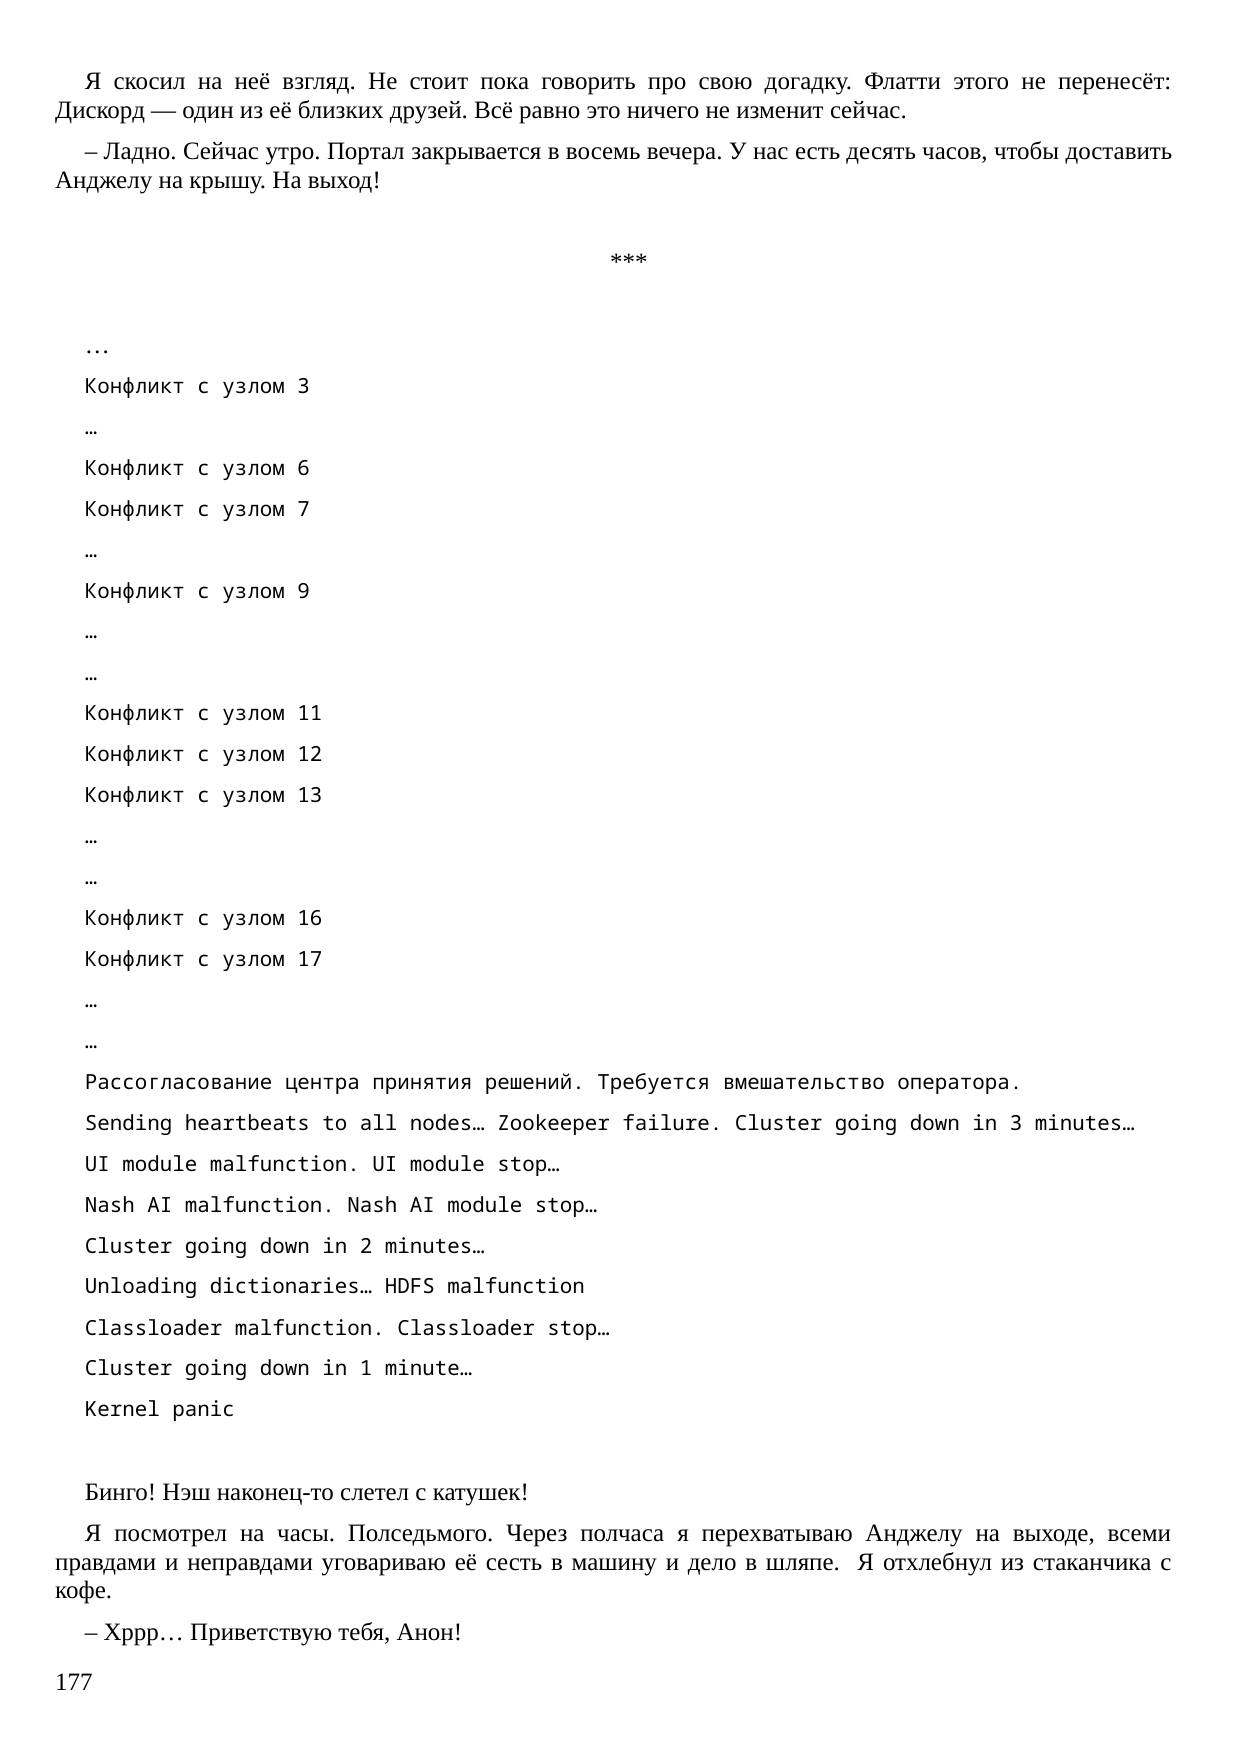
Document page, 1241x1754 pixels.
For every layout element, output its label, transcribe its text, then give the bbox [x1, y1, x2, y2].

text Я скосил на неё взгляд. Не стоит пока говорить про свою догадку. Флатти этого не перенесёт: Дискорд — один из её близких друзей. Всё равно это ничего не изменит сейчас. [55, 66, 1173, 123]
text Конфликт с узлом 12 [55, 739, 1173, 768]
text … [55, 862, 1173, 891]
text – Хррр… Приветствую тебя, Анон! [55, 1617, 1173, 1645]
text … [55, 330, 1173, 358]
text Конфликт с узлом 9 [55, 576, 1173, 604]
text Бинго! Нэш наконец-то слетел с катушек! [55, 1477, 1173, 1505]
text … [55, 1026, 1173, 1054]
text Конфликт с узлом 17 [55, 944, 1173, 973]
text Рассогласование центра принятия решений. Требуется вмешательство оператора. [55, 1067, 1173, 1095]
text … [55, 985, 1173, 1013]
text … [55, 658, 1173, 686]
text Конфликт с узлом 7 [55, 494, 1173, 522]
text Конфликт с узлом 6 [55, 453, 1173, 481]
text Cluster going down in 2 minutes… [55, 1231, 1173, 1259]
text UI module malfunction. UI module stop… [55, 1149, 1173, 1177]
text Unloading dictionaries… HDFS malfunction [55, 1272, 1173, 1300]
text Конфликт с узлом 13 [55, 780, 1173, 809]
text … [55, 412, 1173, 440]
text Конфликт с узлом 3 [55, 371, 1173, 399]
text Classloader malfunction. Classloader stop… [55, 1313, 1173, 1341]
text *** [55, 247, 1173, 276]
text Kernel panic [55, 1394, 1173, 1423]
text Cluster going down in 1 minute… [55, 1353, 1173, 1382]
text Конфликт с узлом 16 [55, 903, 1173, 932]
text … [55, 535, 1173, 563]
text … [55, 617, 1173, 645]
text Конфликт с узлом 11 [55, 698, 1173, 727]
text Я посмотрел на часы. Полседьмого. Через полчаса я перехватываю Анджелу на выходе, всеми правдами и неправдами уговариваю её сесть в машину и дело в шляпе. Я отхлебнул из стаканчика с кофе. [55, 1518, 1173, 1604]
text – Ладно. Сейчас утро. Портал закрывается в восемь вечера. У нас есть десять часов, чтобы доставить Анджелу на крышу. На выход! [55, 136, 1173, 193]
text … [55, 821, 1173, 850]
text Nash AI malfunction. Nash AI module stop… [55, 1190, 1173, 1218]
text Sending heartbeats to all nodes… Zookeeper failure. Cluster going down in 3 minutes… [55, 1108, 1173, 1136]
